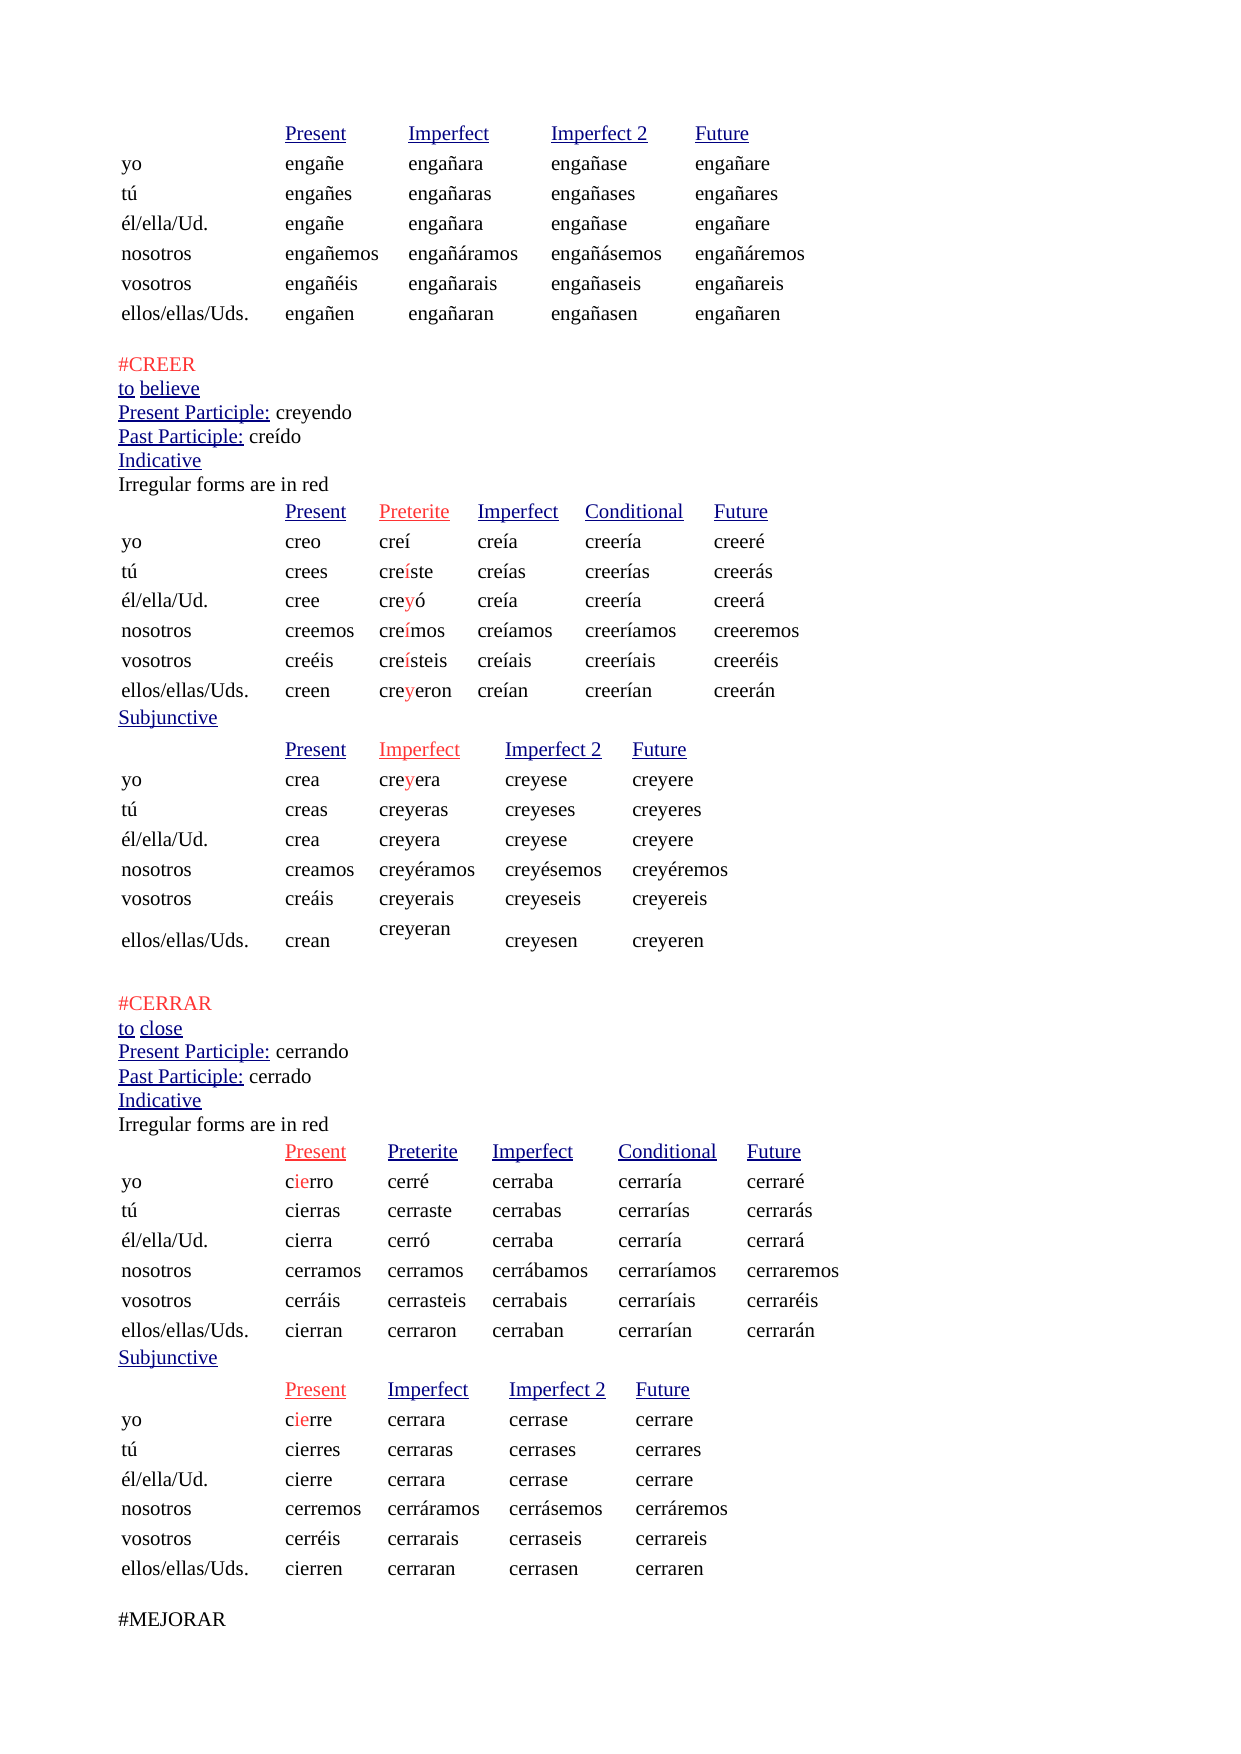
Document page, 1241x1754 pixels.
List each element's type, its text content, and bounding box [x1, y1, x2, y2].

table_cell cerrara [384, 1404, 506, 1434]
table_header Future [692, 118, 839, 148]
table_header Imperfect 2 [502, 734, 629, 764]
table_cell creéis [282, 645, 376, 675]
table_cell cerraréis [744, 1285, 870, 1315]
table_cell creería [582, 526, 711, 556]
text Irregular forms are in red [118, 1112, 1122, 1136]
table_cell yo [118, 1404, 282, 1434]
table_cell cerrabas [489, 1196, 615, 1225]
table_cell cerrará [744, 1225, 870, 1255]
table_header Present [282, 1136, 384, 1166]
table_cell cerrarías [615, 1196, 744, 1225]
table_cell creyese [502, 824, 629, 853]
table_header Imperfect [384, 1374, 506, 1404]
table_cell cerrarán [744, 1315, 870, 1345]
table_cell creyere [629, 764, 760, 794]
table_header Imperfect 2 [506, 1374, 632, 1404]
table_cell crea [282, 824, 376, 853]
table_cell nosotros [118, 238, 282, 268]
table_cell yo [118, 526, 282, 556]
table_cell cerrásemos [506, 1494, 632, 1523]
table_header Future [711, 496, 829, 526]
text Subjunctive [118, 705, 1122, 729]
table_cell creyéremos [629, 854, 760, 883]
table_cell engañe [282, 148, 405, 178]
table_cell creyeres [629, 794, 760, 824]
table_cell creyerais [376, 884, 502, 913]
table_cell creeré [711, 526, 829, 556]
table_cell engañaren [692, 298, 839, 327]
table_cell tú [118, 178, 282, 208]
table_cell creyera [376, 824, 502, 853]
table_cell creyéramos [376, 854, 502, 883]
table_header Preterite [384, 1136, 489, 1166]
table_cell cerramos [384, 1255, 489, 1285]
table_cell creyeron [376, 675, 474, 705]
text to close [118, 1015, 1122, 1039]
table_cell creeríamos [582, 615, 711, 645]
table_cell cerraremos [744, 1255, 870, 1285]
text Past Participle: creído [118, 424, 1122, 448]
table_cell engañare [692, 148, 839, 178]
table_cell cerráis [282, 1285, 384, 1315]
table_cell cerrase [506, 1464, 632, 1493]
table_cell vosotros [118, 1523, 282, 1553]
table_cell cerraba [489, 1166, 615, 1196]
table_cell creemos [282, 615, 376, 645]
table_cell nosotros [118, 854, 282, 883]
table_header Present [282, 1374, 384, 1404]
table_cell creáis [282, 884, 376, 913]
table_cell cerraríais [615, 1285, 744, 1315]
table_header Future [744, 1136, 870, 1166]
table_cell cerraseis [506, 1523, 632, 1553]
table_cell creamos [282, 854, 376, 883]
table_cell cerremos [282, 1494, 384, 1523]
table_cell nosotros [118, 1494, 282, 1523]
text Subjunctive [118, 1345, 1122, 1369]
table_cell engañare [692, 208, 839, 238]
table_cell yo [118, 148, 282, 178]
table_cell creyeren [629, 913, 760, 967]
table_cell cerrase [506, 1404, 632, 1434]
table_cell creyeses [502, 794, 629, 824]
table_cell cerrasen [506, 1553, 632, 1583]
table_cell cerráramos [384, 1494, 506, 1523]
table_cell engañáramos [405, 238, 548, 268]
table_cell creerá [711, 586, 829, 615]
table_cell cerré [384, 1166, 489, 1196]
table_cell yo [118, 764, 282, 794]
table_cell engañes [282, 178, 405, 208]
table_cell él/ella/Ud. [118, 824, 282, 853]
table_cell creería [582, 586, 711, 615]
table_cell tú [118, 794, 282, 824]
text #CREER [118, 351, 1122, 376]
table_cell cerrases [506, 1434, 632, 1463]
table_cell ellos/ellas/Uds. [118, 913, 282, 967]
table_cell creí [376, 526, 474, 556]
table_cell engañe [282, 208, 405, 238]
table_header Present [282, 734, 376, 764]
table_cell cerró [384, 1225, 489, 1255]
text Present Participle: cerrando [118, 1039, 1122, 1063]
table_cell creeríais [582, 645, 711, 675]
table_header Future [633, 1374, 759, 1404]
table_cell creyésemos [502, 854, 629, 883]
table_cell tú [118, 1434, 282, 1463]
table_cell cerraras [384, 1434, 506, 1463]
table_header Present [282, 118, 405, 148]
table_cell él/ella/Ud. [118, 208, 282, 238]
table_header Conditional [582, 496, 711, 526]
table_cell cerrara [384, 1464, 506, 1493]
table_cell crean [282, 913, 376, 967]
text Indicative [118, 448, 1122, 472]
text #MEJORAR [118, 1607, 1122, 1631]
table_cell cierran [282, 1315, 384, 1345]
table_cell yo [118, 1166, 282, 1196]
table_cell cerrabais [489, 1285, 615, 1315]
table_cell engañara [405, 148, 548, 178]
table_cell cierras [282, 1196, 384, 1225]
table_header [118, 1136, 282, 1166]
table_header Imperfect [474, 496, 582, 526]
table_cell creyeran [376, 913, 502, 967]
table_cell creíais [474, 645, 582, 675]
table_cell cierres [282, 1434, 384, 1463]
table_cell creyó [376, 586, 474, 615]
table_cell cerraste [384, 1196, 489, 1225]
table_header Imperfect [376, 734, 502, 764]
table_cell engañase [548, 208, 692, 238]
table_cell ellos/ellas/Uds. [118, 1315, 282, 1345]
table_cell engañarais [405, 268, 548, 297]
table_cell cerramos [282, 1255, 384, 1285]
table_cell creísteis [376, 645, 474, 675]
table_cell cerraría [615, 1166, 744, 1196]
table_cell vosotros [118, 884, 282, 913]
table_header Present [282, 496, 376, 526]
table_cell cerraran [384, 1553, 506, 1583]
table_cell cerrare [633, 1404, 759, 1434]
table_cell cierren [282, 1553, 384, 1583]
table_cell cerraría [615, 1225, 744, 1255]
table_header [118, 118, 282, 148]
table_cell engañara [405, 208, 548, 238]
table_cell creo [282, 526, 376, 556]
table_header Imperfect [489, 1136, 615, 1166]
table_cell engañareis [692, 268, 839, 297]
table_cell engañáremos [692, 238, 839, 268]
table_cell cierro [282, 1166, 384, 1196]
table_cell cerraban [489, 1315, 615, 1345]
table_cell cerrábamos [489, 1255, 615, 1285]
table_cell nosotros [118, 615, 282, 645]
table_cell engañen [282, 298, 405, 327]
table_cell nosotros [118, 1255, 282, 1285]
table_cell creyere [629, 824, 760, 853]
table_cell vosotros [118, 1285, 282, 1315]
table_cell creas [282, 794, 376, 824]
table_cell engañásemos [548, 238, 692, 268]
table_cell cerrasteis [384, 1285, 489, 1315]
table_cell él/ella/Ud. [118, 1464, 282, 1493]
table_cell engañaran [405, 298, 548, 327]
text Present Participle: creyendo [118, 399, 1122, 424]
table_cell cerréis [282, 1523, 384, 1553]
table_cell cerrare [633, 1464, 759, 1493]
table_cell él/ella/Ud. [118, 1225, 282, 1255]
table_cell cerraren [633, 1553, 759, 1583]
table_cell engañase [548, 148, 692, 178]
table_cell cierre [282, 1464, 384, 1493]
table_cell engañasen [548, 298, 692, 327]
table_cell engañaseis [548, 268, 692, 297]
text #CERRAR [118, 991, 1122, 1015]
text Indicative [118, 1088, 1122, 1112]
table_cell creeréis [711, 645, 829, 675]
table_cell creyese [502, 764, 629, 794]
table_cell vosotros [118, 645, 282, 675]
table_cell creías [474, 556, 582, 586]
table_cell creyeseis [502, 884, 629, 913]
table_cell ellos/ellas/Uds. [118, 675, 282, 705]
table_cell crees [282, 556, 376, 586]
table_cell vosotros [118, 268, 282, 297]
table_cell creíste [376, 556, 474, 586]
table_cell creerías [582, 556, 711, 586]
table_cell creeremos [711, 615, 829, 645]
table_cell cierre [282, 1404, 384, 1434]
table_cell cerrarás [744, 1196, 870, 1225]
table_header [118, 734, 282, 764]
table_cell cree [282, 586, 376, 615]
table_header Conditional [615, 1136, 744, 1166]
table_header Preterite [376, 496, 474, 526]
table_cell creíamos [474, 615, 582, 645]
table_cell creyesen [502, 913, 629, 967]
table_cell creyera [376, 764, 502, 794]
table_cell ellos/ellas/Uds. [118, 1553, 282, 1583]
table_cell ellos/ellas/Uds. [118, 298, 282, 327]
table_cell tú [118, 556, 282, 586]
text Irregular forms are in red [118, 472, 1122, 496]
table_cell engañéis [282, 268, 405, 297]
table_cell cerraba [489, 1225, 615, 1255]
table_cell cerrareis [633, 1523, 759, 1553]
table_cell crea [282, 764, 376, 794]
table_header Future [629, 734, 760, 764]
table_cell creía [474, 586, 582, 615]
table_cell engañaras [405, 178, 548, 208]
table_cell creímos [376, 615, 474, 645]
table_cell tú [118, 1196, 282, 1225]
table_cell cerraron [384, 1315, 489, 1345]
table_cell él/ella/Ud. [118, 586, 282, 615]
table_header Imperfect 2 [548, 118, 692, 148]
table_cell cerráremos [633, 1494, 759, 1523]
table_cell cierra [282, 1225, 384, 1255]
table_cell engañares [692, 178, 839, 208]
table_header [118, 1374, 282, 1404]
text Past Participle: cerrado [118, 1063, 1122, 1088]
text to believe [118, 376, 1122, 399]
table_cell creyereis [629, 884, 760, 913]
table_cell creerán [711, 675, 829, 705]
table_cell cerraré [744, 1166, 870, 1196]
table_cell creían [474, 675, 582, 705]
table_header [118, 496, 282, 526]
table_cell engañemos [282, 238, 405, 268]
table_header Imperfect [405, 118, 548, 148]
table_cell creen [282, 675, 376, 705]
table_cell creyeras [376, 794, 502, 824]
table_cell cerrarían [615, 1315, 744, 1345]
table_cell cerrares [633, 1434, 759, 1463]
table_cell creerás [711, 556, 829, 586]
table_cell creía [474, 526, 582, 556]
table_cell cerraríamos [615, 1255, 744, 1285]
table_cell creerían [582, 675, 711, 705]
table_cell cerrarais [384, 1523, 506, 1553]
table_cell engañases [548, 178, 692, 208]
